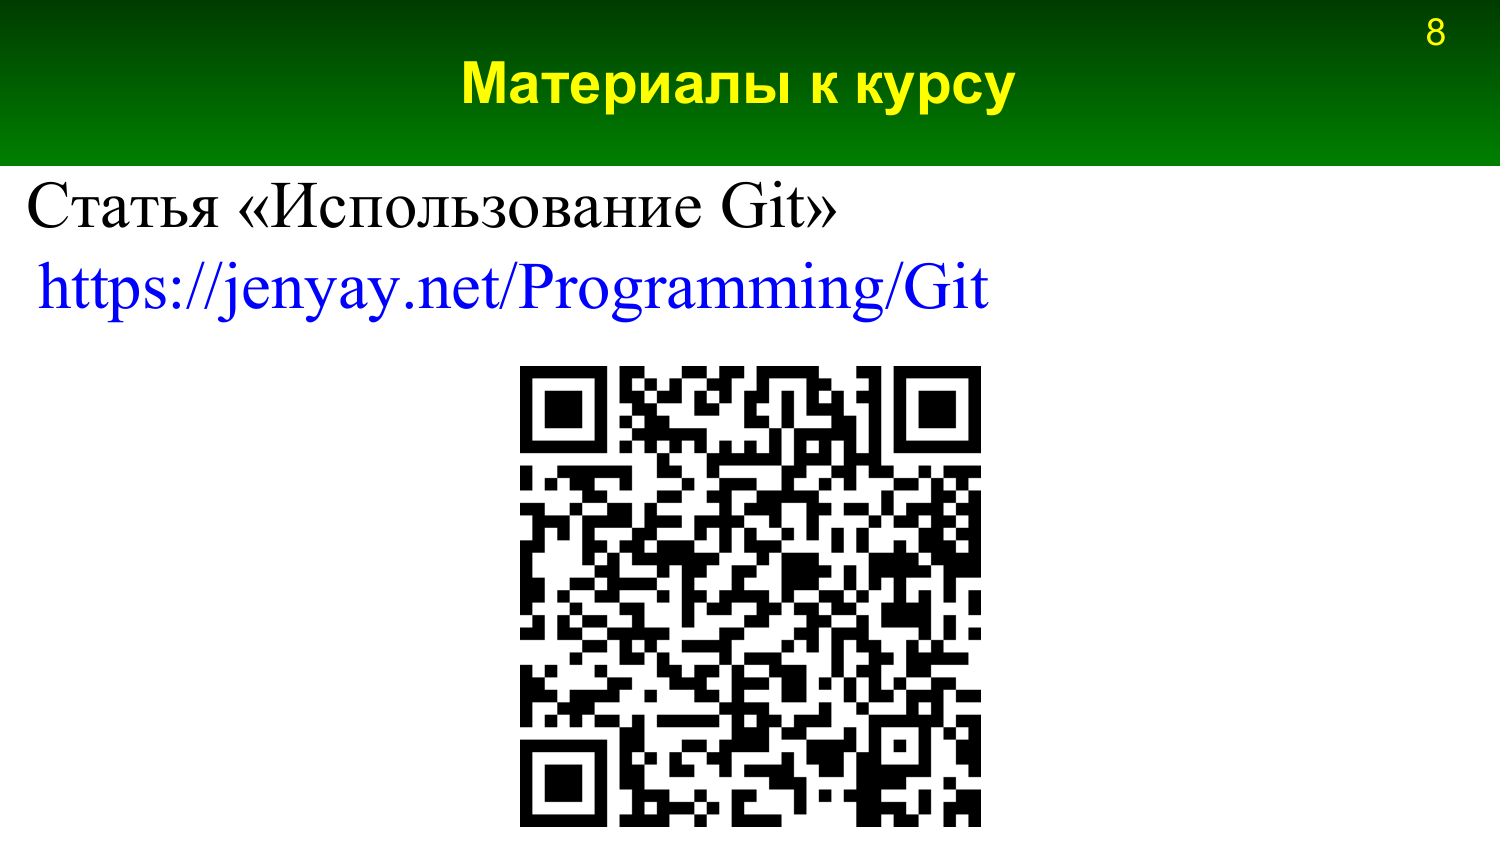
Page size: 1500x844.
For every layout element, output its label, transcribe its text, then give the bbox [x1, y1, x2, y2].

picture [520, 366, 981, 827]
text_box https://jenyay.net/Programming/Git [23, 234, 1161, 375]
title Материалы к курсу [88, 30, 1389, 130]
text_box Статья «Использование Git» [11, 153, 1143, 249]
